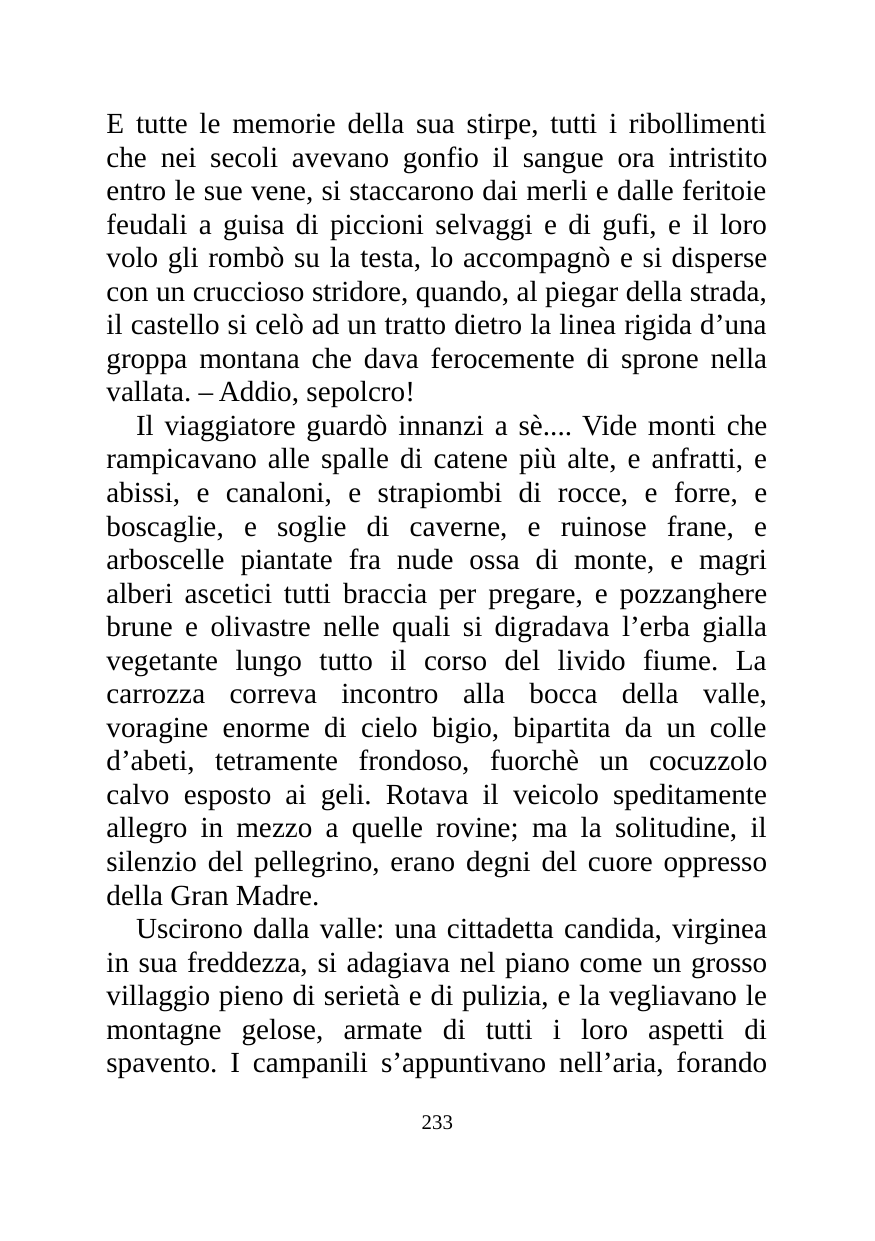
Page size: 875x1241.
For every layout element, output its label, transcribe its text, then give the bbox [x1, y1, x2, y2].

text Il viaggiatore guardò innanzi a sè.... Vide monti che rampicavano alle spalle di catene più alte, e anfratti, e abissi, e canaloni, e strapiombi di rocce, e forre, e boscaglie, e soglie di caverne, e ruinose frane, e arboscelle piantate fra nude ossa di monte, e magri alberi ascetici tutti braccia per pregare, e pozzanghere brune e olivastre nelle quali si digradava l’erba gialla vegetante lungo tutto il corso del livido fiume. La carrozza correva incontro alla bocca della valle, voragine enorme di cielo bigio, bipartita da un colle d’abeti, tetramente frondoso, fuorchè un cocuzzolo calvo esposto ai geli. Rotava il veicolo speditamente allegro in mezzo a quelle rovine; ma la solitudine, il silenzio del pellegrino, erano degni del cuore oppresso della Gran Madre. [106, 408, 768, 911]
text Uscirono dalla valle: una cittadetta candida, virginea in sua freddezza, si adagiava nel piano come un grosso villaggio pieno di serietà e di pulizia, e la vegliavano le montagne gelose, armate di tutti i loro aspetti di spavento. I campanili s’appuntivano nell’aria, forando [106, 911, 768, 1079]
text E tutte le memorie della sua stirpe, tutti i ribollimenti che nei secoli avevano gonfio il sangue ora intristito entro le sue vene, si staccarono dai merli e dalle feritoie feudali a guisa di piccioni selvaggi e di gufi, e il loro volo gli rombò su la testa, lo accompagnò e si disperse con un cruccioso stridore, quando, al piegar della strada, il castello si celò ad un tratto dietro la linea rigida d’una groppa montana che dava ferocemente di sprone nella vallata. – Addio, sepolcro! [106, 106, 768, 408]
